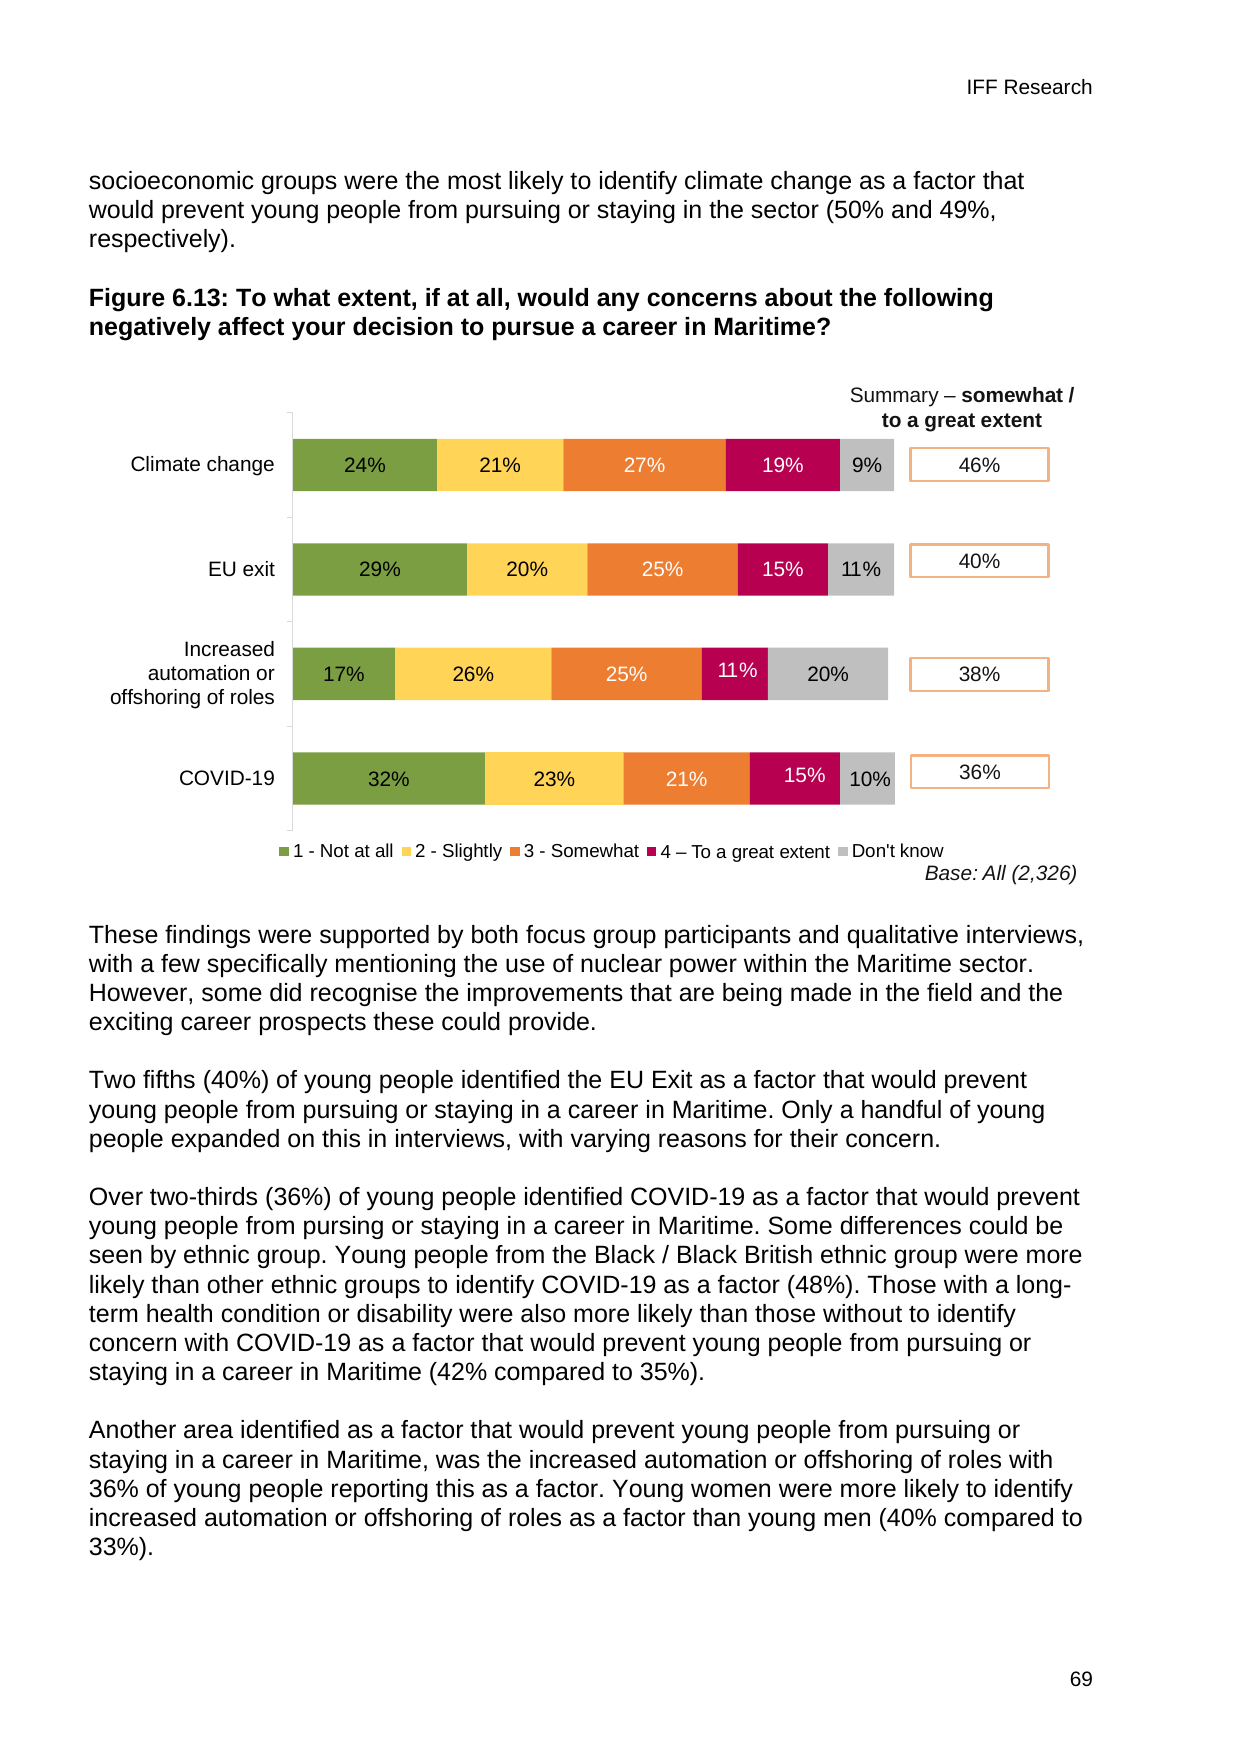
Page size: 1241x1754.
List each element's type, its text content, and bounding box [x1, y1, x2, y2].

text These findings were supported by both focus group participants and qualitative interviews, with a few specifically mentioning the use of nuclear power within the Maritime sector. However, some did recognise the improvements that are being made in the field and the exciting career prospects these could provide. [89, 919, 1092, 1036]
text socioeconomic groups were the most likely to identify climate change as a factor that would prevent young people from pursuing or staying in the sector (50% and 49%, respectively). [89, 165, 1092, 253]
text Over two-thirds (36%) of young people identified COVID-19 as a factor that would prevent young people from pursing or staying in a career in Maritime. Some differences could be seen by ethnic group. Young people from the Black / Black British ethnic group were more likely than other ethnic groups to identify COVID-19 as a factor (48%). Those with a long-term health condition or disability were also more likely than those without to identify concern with COVID-19 as a factor that would prevent young people from pursuing or staying in a career in Maritime (42% compared to 35%). [89, 1182, 1092, 1386]
text Two fifths (40%) of young people identified the EU Exit as a factor that would prevent young people from pursuing or staying in a career in Maritime. Only a handful of young people expanded on this in interviews, with varying reasons for their concern. [89, 1065, 1092, 1152]
text Figure 6.13: To what extent, if at all, would any concerns about the following negatively affect your decision to pursue a career in Maritime? [89, 282, 1092, 340]
text Another area identified as a factor that would prevent young people from pursuing or staying in a career in Maritime, was the increased automation or offshoring of roles with 36% of young people reporting this as a factor. Young women were more likely to identify increased automation or offshoring of roles as a factor than young men (40% compared to 33%). [89, 1415, 1092, 1590]
